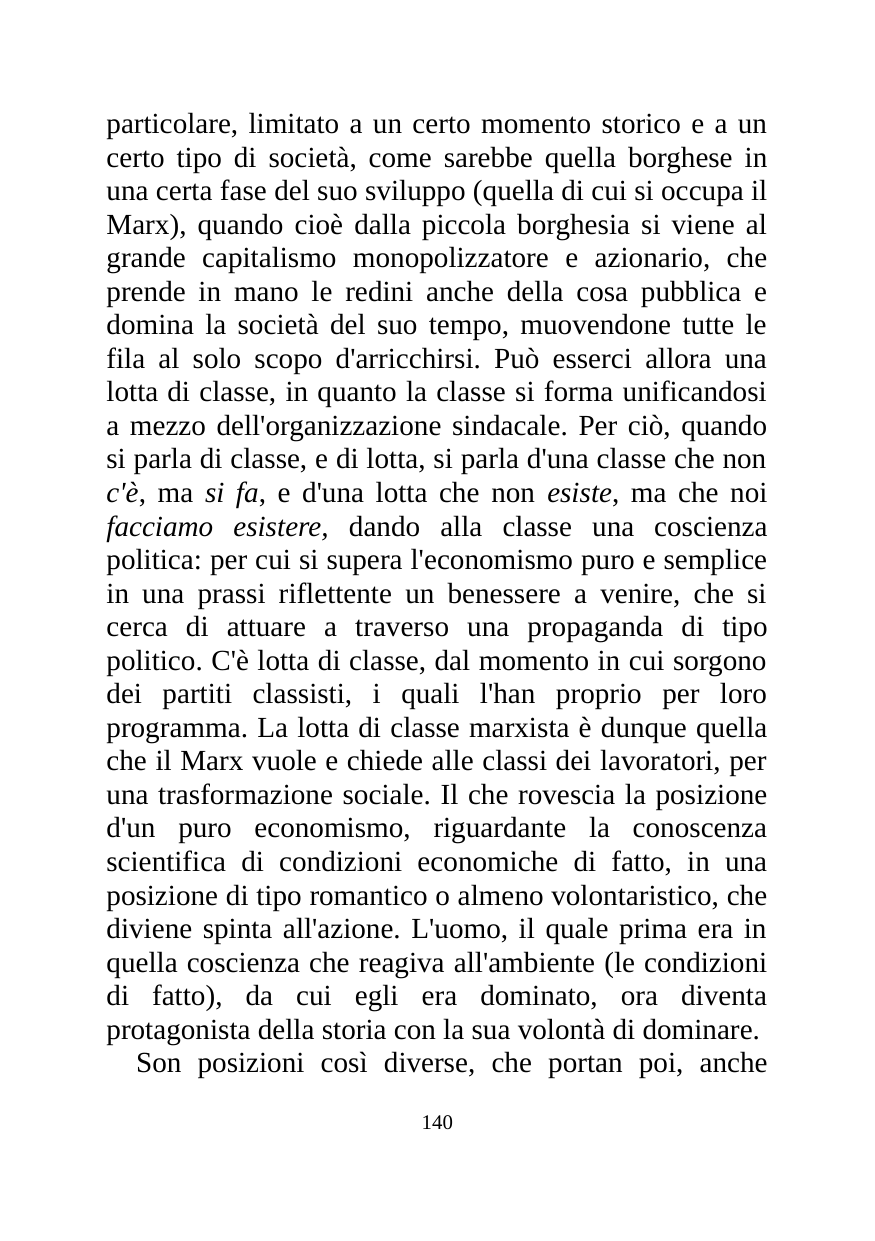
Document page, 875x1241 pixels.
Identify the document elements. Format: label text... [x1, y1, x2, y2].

text Son posizioni così diverse, che portan poi, anche [106, 1045, 768, 1079]
text particolare, limitato a un certo momento storico e a un certo tipo di società, come sarebbe quella borghese in una certa fase del suo sviluppo (quella di cui si occupa il Marx), quando cioè dalla piccola borghesia si viene al grande capitalismo monopolizzatore e azionario, che prende in mano le redini anche della cosa pubblica e domina la società del suo tempo, muovendone tutte le fila al solo scopo d'arricchirsi. Può esserci allora una lotta di classe, in quanto la classe si forma unificandosi a mezzo dell'organizzazione sindacale. Per ciò, quando si parla di classe, e di lotta, si parla d'una classe che non c'è, ma si fa, e d'una lotta che non esiste, ma che noi facciamo esistere, dando alla classe una coscienza politica: per cui si supera l'economismo puro e semplice in una prassi riflettente un benessere a venire, che si cerca di attuare a traverso una propaganda di tipo politico. C'è lotta di classe, dal momento in cui sorgono dei partiti classisti, i quali l'han proprio per loro programma. La lotta di classe marxista è dunque quella che il Marx vuole e chiede alle classi dei lavoratori, per una trasformazione sociale. Il che rovescia la posizione d'un puro economismo, riguardante la conoscenza scientifica di condizioni economiche di fatto, in una posizione di tipo romantico o almeno volontaristico, che diviene spinta all'azione. L'uomo, il quale prima era in quella coscienza che reagiva all'ambiente (le condizioni di fatto), da cui egli era dominato, ora diventa protagonista della storia con la sua volontà di dominare. [106, 106, 768, 1045]
